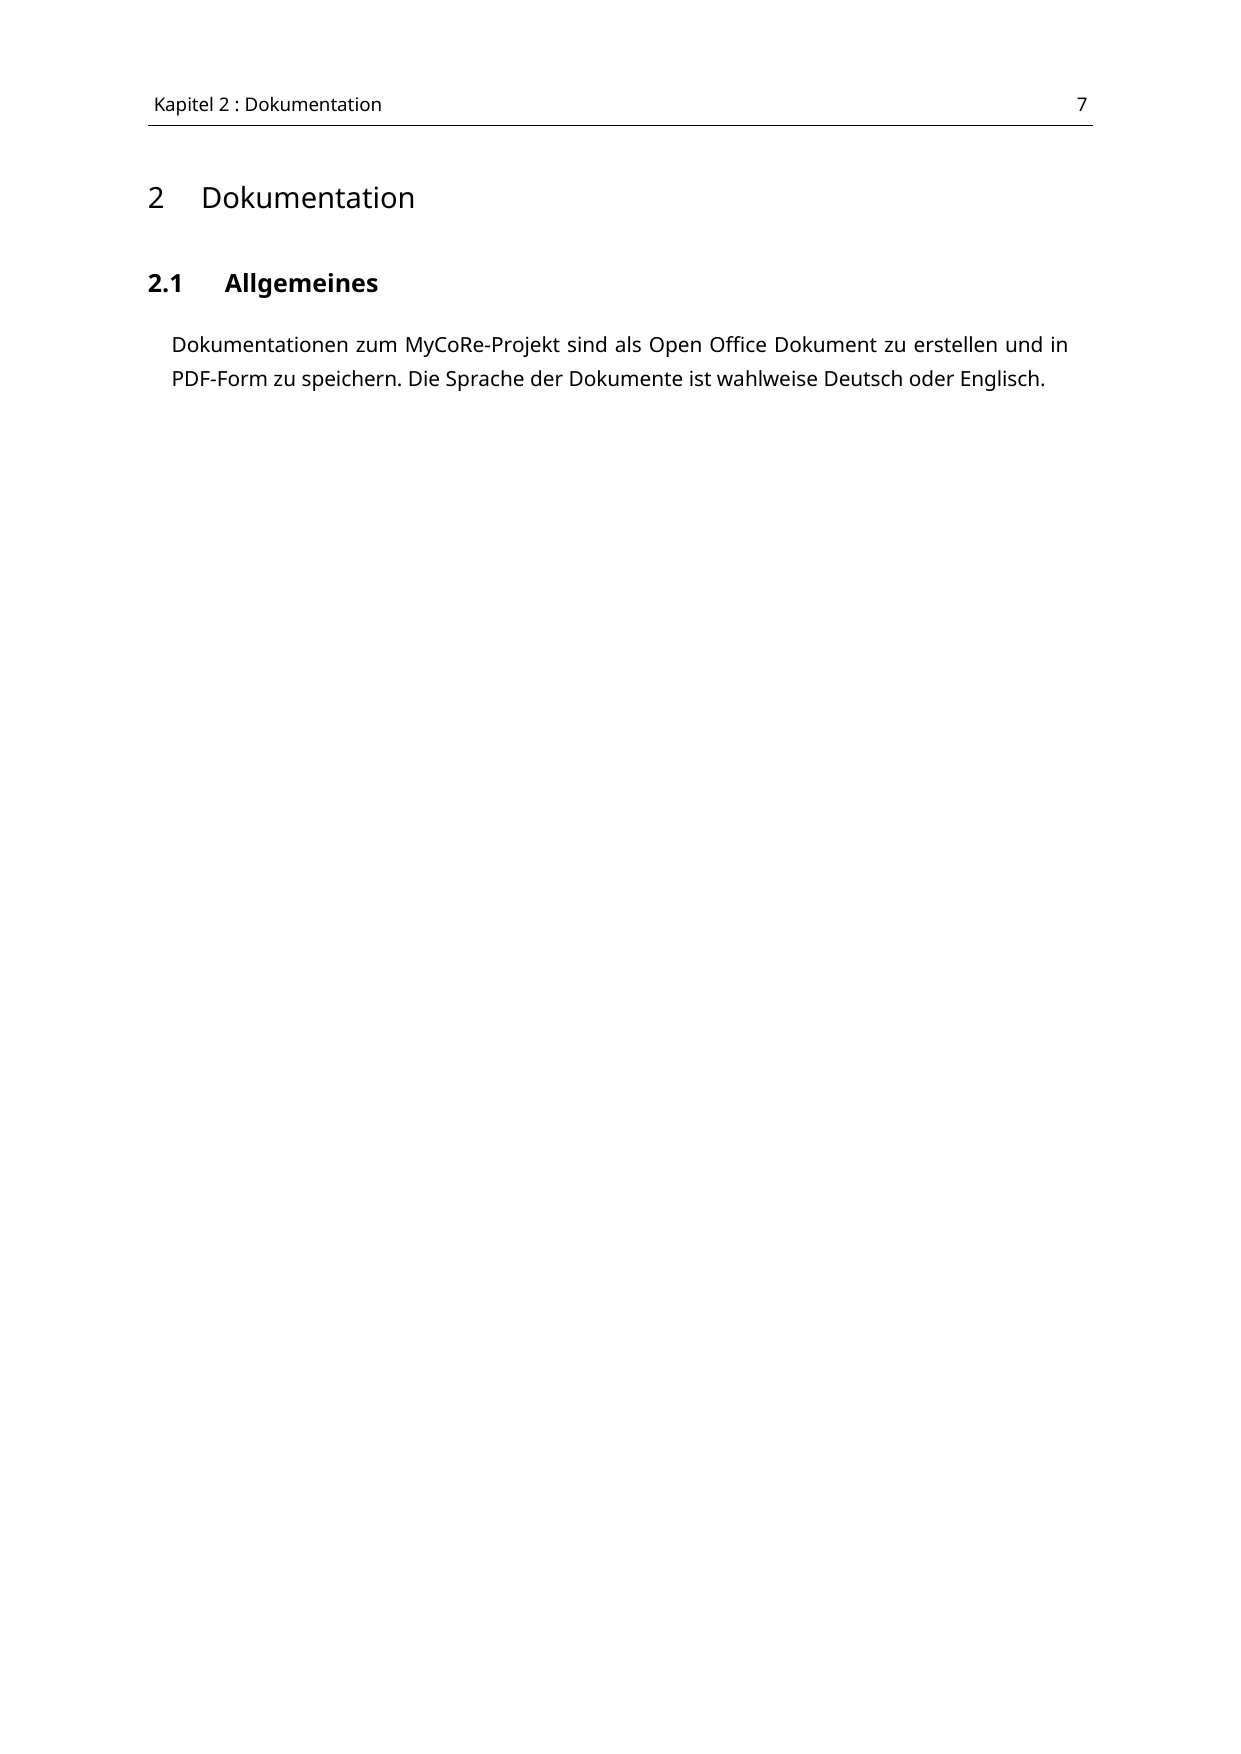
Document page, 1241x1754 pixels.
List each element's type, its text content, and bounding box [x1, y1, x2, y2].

text Dokumentationen zum MyCoRe-Projekt sind als Open Office Dokument zu erstellen und in PDF-Form zu speichern. Die Sprache der Dokumente ist wahlweise Deutsch oder Englisch. [171, 330, 1069, 392]
subtitle Dokumentation [148, 177, 1092, 217]
subtitle Allgemeines [148, 266, 1092, 300]
